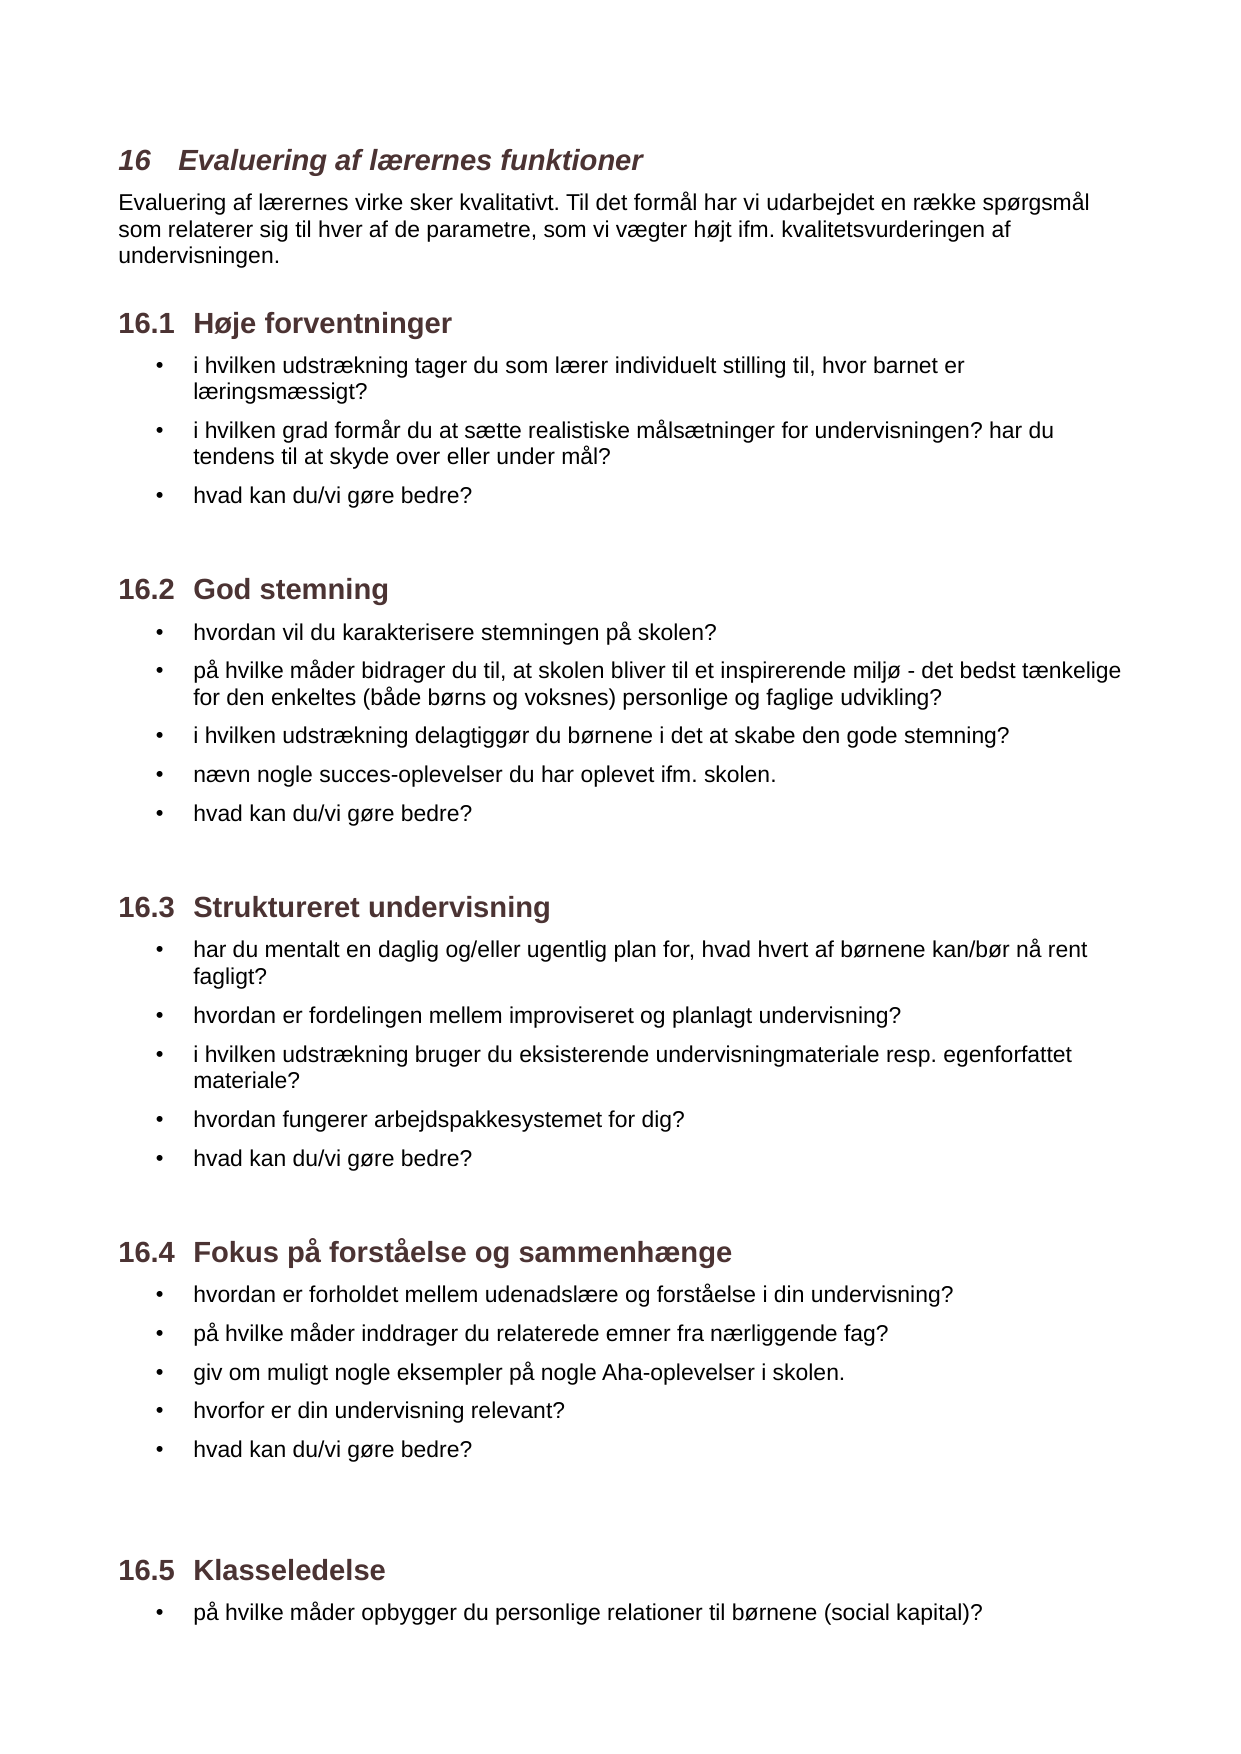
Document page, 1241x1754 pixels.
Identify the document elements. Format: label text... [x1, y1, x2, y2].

list nævn nogle succes-oplevelser du har oplevet ifm. skolen. [156, 761, 1122, 788]
list hvordan fungerer arbejdspakkesystemet for dig? [156, 1106, 1122, 1132]
subtitle Høje forventninger [118, 306, 1122, 339]
list i hvilken udstrækning tager du som lærer individuelt stilling til, hvor barnet er læringsmæssigt? [156, 352, 1122, 404]
list hvordan er fordelingen mellem improviseret og planlagt undervisning? [156, 1002, 1122, 1028]
subtitle Fokus på forståelse og sammenhænge [118, 1235, 1122, 1268]
list på hvilke måder inddrager du relaterede emner fra nærliggende fag? [156, 1320, 1122, 1346]
list i hvilken grad formår du at sætte realistiske målsætninger for undervisningen? har du tendens til at skyde over eller under mål? [156, 417, 1122, 470]
list hvorfor er din undervisning relevant? [156, 1397, 1122, 1424]
list hvordan er forholdet mellem udenadslære og forståelse i din undervisning? [156, 1281, 1122, 1307]
subtitle Evaluering af lærernes funktioner [118, 143, 1122, 177]
list hvad kan du/vi gøre bedre? [156, 1144, 1122, 1197]
text Evaluering af lærernes virke sker kvalitativt. Til det formål har vi udarbejdet en række spørgsmål som relaterer sig til hver af de parametre, som vi vægter højt ifm. kvalitetsvurderingen af undervisningen. [118, 189, 1122, 268]
list hvad kan du/vi gøre bedre? [156, 800, 1122, 853]
list hvad kan du/vi gøre bedre? [156, 1436, 1122, 1515]
list giv om muligt nogle eksempler på nogle Aha-oplevelser i skolen. [156, 1358, 1122, 1385]
list på hvilke måder opbygger du personlige relationer til børnene (social kapital)? [156, 1599, 1122, 1625]
list i hvilken udstrækning delagtiggør du børnene i det at skabe den gode stemning? [156, 722, 1122, 749]
list på hvilke måder bidrager du til, at skolen bliver til et inspirerende miljø - det bedst tænkelige for den enkeltes (både børns og voksnes) personlige og faglige udvikling? [156, 657, 1122, 710]
subtitle God stemning [118, 572, 1122, 606]
list hvad kan du/vi gøre bedre? [156, 482, 1122, 535]
list i hvilken udstrækning bruger du eksisterende undervisningmateriale resp. egenforfattet materiale? [156, 1041, 1122, 1093]
list hvordan vil du karakterisere stemningen på skolen? [156, 618, 1122, 645]
list har du mentalt en daglig og/eller ugentlig plan for, hvad hvert af børnene kan/bør nå rent fagligt? [156, 936, 1122, 989]
subtitle Struktureret undervisning [118, 890, 1122, 924]
subtitle Klasseledelse [118, 1553, 1122, 1586]
